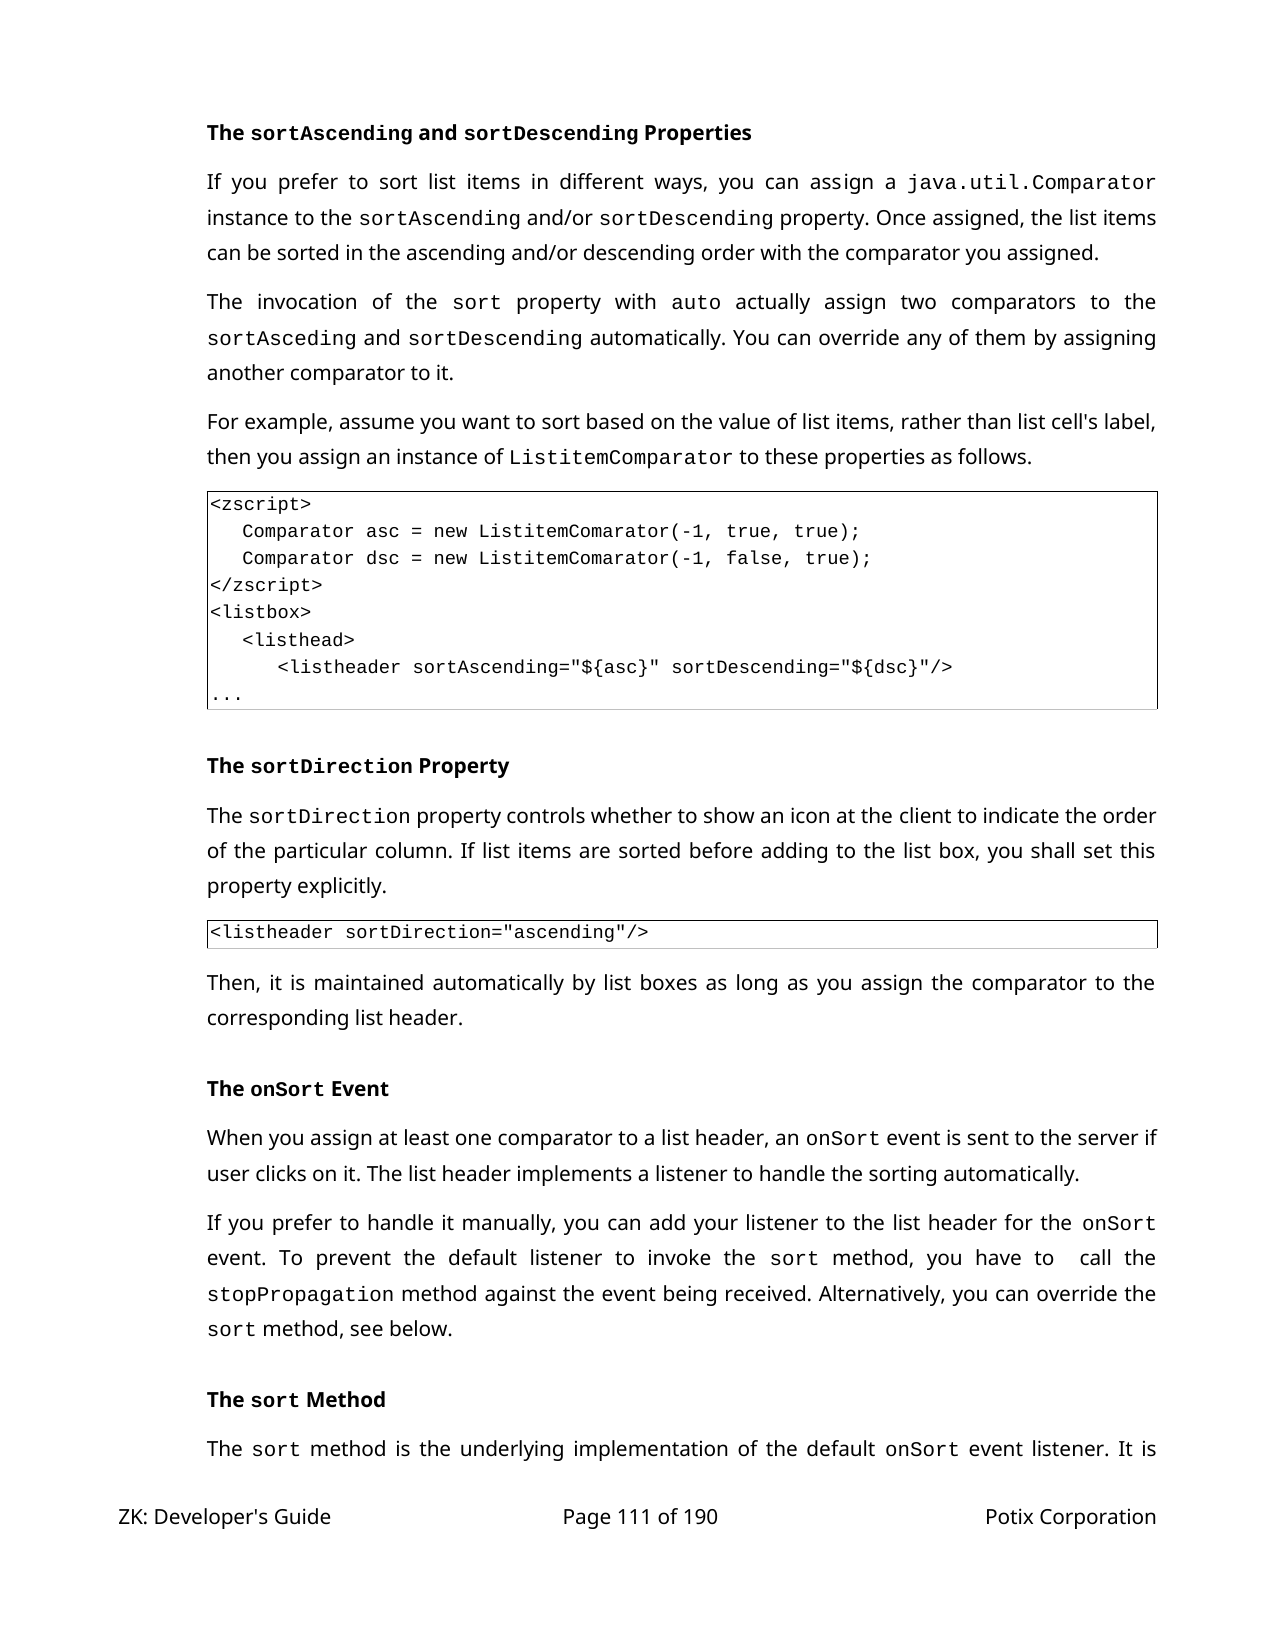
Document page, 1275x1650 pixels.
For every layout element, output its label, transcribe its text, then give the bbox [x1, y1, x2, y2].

subtitle The sort Method [207, 1385, 1157, 1414]
text ... [208, 682, 1157, 709]
text <listbox> [208, 600, 1157, 624]
text Then, it is maintained automatically by list boxes as long as you assign the comparator to the corresponding list header. [207, 968, 1157, 1032]
subtitle The sortAscending and sortDescending Properties [207, 118, 1157, 147]
text If you prefer to handle it manually, you can add your listener to the list header for the onSort event. To prevent the default listener to invoke the sort method, you have to call the stopPropagation method against the event being received. Alternatively, you can override the sort method, see below. [207, 1208, 1157, 1343]
text When you assign at least one comparator to a list header, an onSort event is sent to the server if user clicks on it. The list header implements a listener to handle the sorting automatically. [207, 1123, 1157, 1187]
text <listhead> [208, 627, 1157, 652]
text <zscript> [208, 492, 1157, 516]
text Comparator asc = new ListitemComarator(-1, true, true); [208, 519, 1157, 543]
text For example, assume you want to sort based on the value of list items, rather than list cell's label, then you assign an instance of ListitemComparator to these properties as follows. [207, 407, 1157, 471]
text The sortDirection property controls whether to show an icon at the client to indicate the order of the particular column. If list items are sorted before adding to the list box, you shall set this property explicitly. [207, 801, 1157, 900]
text If you prefer to sort list items in different ways, you can assign a java.util.Comparator instance to the sortAscending and/or sortDescending property. Once assigned, the list items can be sorted in the ascending and/or descending order with the comparator you assigned. [207, 167, 1157, 267]
text The sort method is the underlying implementation of the default onSort event listener. It is [207, 1434, 1157, 1463]
text <listheader sortDirection="ascending"/> [208, 921, 1157, 948]
text The invocation of the sort property with auto actually assign two comparators to the sortAsceding and sortDescending automatically. You can override any of them by assigning another comparator to it. [207, 287, 1157, 386]
subtitle The onSort Event [207, 1074, 1157, 1103]
text Comparator dsc = new ListitemComarator(-1, false, true); [208, 546, 1157, 570]
text </zscript> [208, 573, 1157, 597]
subtitle The sortDirection Property [207, 752, 1157, 780]
text <listheader sortAscending="${asc}" sortDescending="${dsc}"/> [208, 654, 1157, 679]
